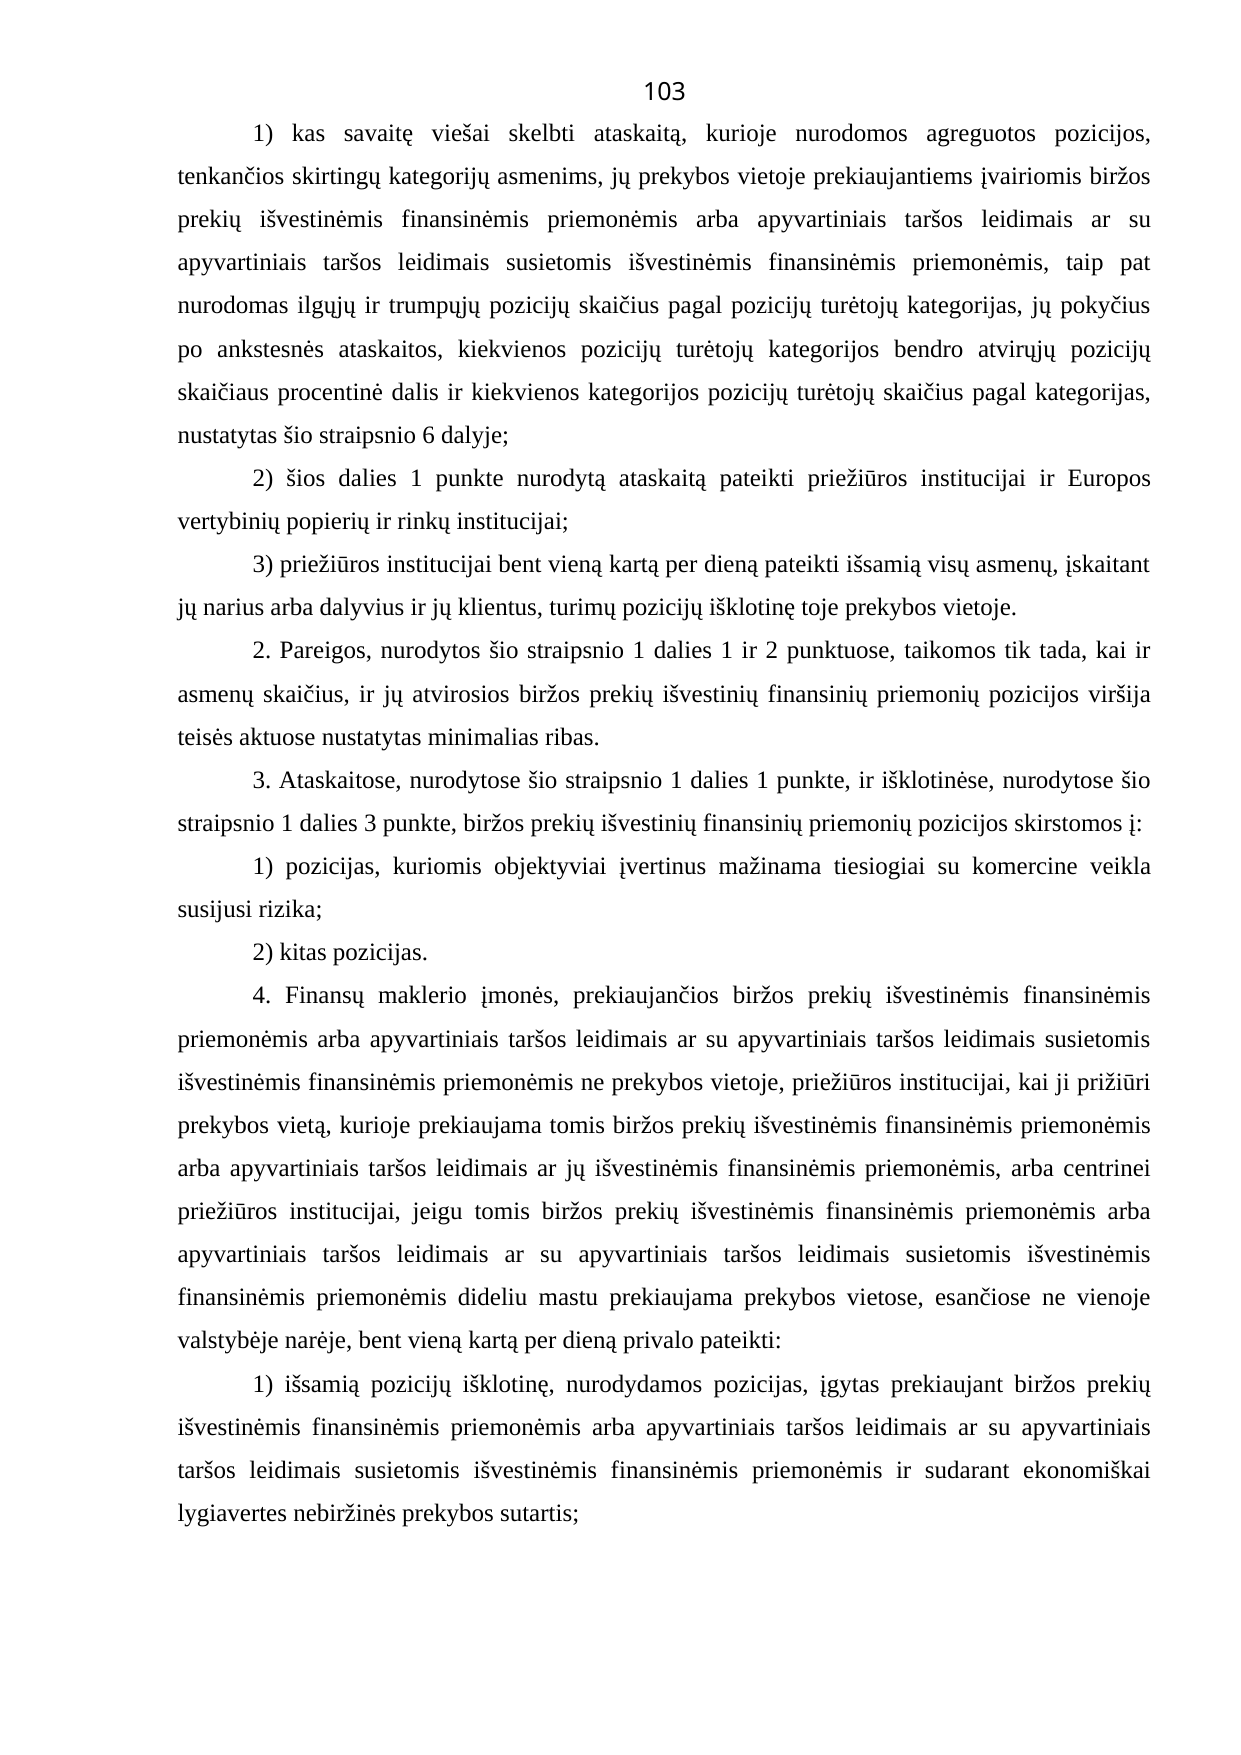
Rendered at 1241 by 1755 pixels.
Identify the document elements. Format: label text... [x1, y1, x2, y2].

text 2) šios dalies 1 punkte nurodytą ataskaitą pateikti priežiūros institucijai ir Europos vertybinių popierių ir rinkų institucijai; [177, 463, 1152, 535]
text 2) kitas pozicijas. [177, 937, 1152, 966]
text 1) išsamią pozicijų išklotinę, nurodydamos pozicijas, įgytas prekiaujant biržos prekių išvestinėmis finansinėmis priemonėmis arba apyvartiniais taršos leidimais ar su apyvartiniais taršos leidimais susietomis išvestinėmis finansinėmis priemonėmis ir sudarant ekonomiškai lygiavertes nebiržinės prekybos sutartis; [177, 1369, 1152, 1527]
text 1) pozicijas, kuriomis objektyviai įvertinus mažinama tiesiogiai su komercine veikla susijusi rizika; [177, 851, 1152, 923]
text 1) kas savaitę viešai skelbti ataskaitą, kurioje nurodomos agreguotos pozicijos, tenkančios skirtingų kategorijų asmenims, jų prekybos vietoje prekiaujantiems įvairiomis biržos prekių išvestinėmis finansinėmis priemonėmis arba apyvartiniais taršos leidimais ar su apyvartiniais taršos leidimais susietomis išvestinėmis finansinėmis priemonėmis, taip pat nurodomas ilgųjų ir trumpųjų pozicijų skaičius pagal pozicijų turėtojų kategorijas, jų pokyčius po ankstesnės ataskaitos, kiekvienos pozicijų turėtojų kategorijos bendro atvirųjų pozicijų skaičiaus procentinė dalis ir kiekvienos kategorijos pozicijų turėtojų skaičius pagal kategorijas, nustatytas šio straipsnio 6 dalyje; [177, 118, 1152, 449]
text 3) priežiūros institucijai bent vieną kartą per dieną pateikti išsamią visų asmenų, įskaitant jų narius arba dalyvius ir jų klientus, turimų pozicijų išklotinę toje prekybos vietoje. [177, 549, 1152, 621]
text 4. Finansų maklerio įmonės, prekiaujančios biržos prekių išvestinėmis finansinėmis priemonėmis arba apyvartiniais taršos leidimais ar su apyvartiniais taršos leidimais susietomis išvestinėmis finansinėmis priemonėmis ne prekybos vietoje, priežiūros institucijai, kai ji prižiūri prekybos vietą, kurioje prekiaujama tomis biržos prekių išvestinėmis finansinėmis priemonėmis arba apyvartiniais taršos leidimais ar jų išvestinėmis finansinėmis priemonėmis, arba centrinei priežiūros institucijai, jeigu tomis biržos prekių išvestinėmis finansinėmis priemonėmis arba apyvartiniais taršos leidimais ar su apyvartiniais taršos leidimais susietomis išvestinėmis finansinėmis priemonėmis dideliu mastu prekiaujama prekybos vietose, esančiose ne vienoje valstybėje narėje, bent vieną kartą per dieną privalo pateikti: [177, 981, 1152, 1354]
text 3. Ataskaitose, nurodytose šio straipsnio 1 dalies 1 punkte, ir išklotinėse, nurodytose šio straipsnio 1 dalies 3 punkte, biržos prekių išvestinių finansinių priemonių pozicijos skirstomos į: [177, 765, 1152, 837]
text 2. Pareigos, nurodytos šio straipsnio 1 dalies 1 ir 2 punktuose, taikomos tik tada, kai ir asmenų skaičius, ir jų atvirosios biržos prekių išvestinių finansinių priemonių pozicijos viršija teisės aktuose nustatytas minimalias ribas. [177, 636, 1152, 751]
